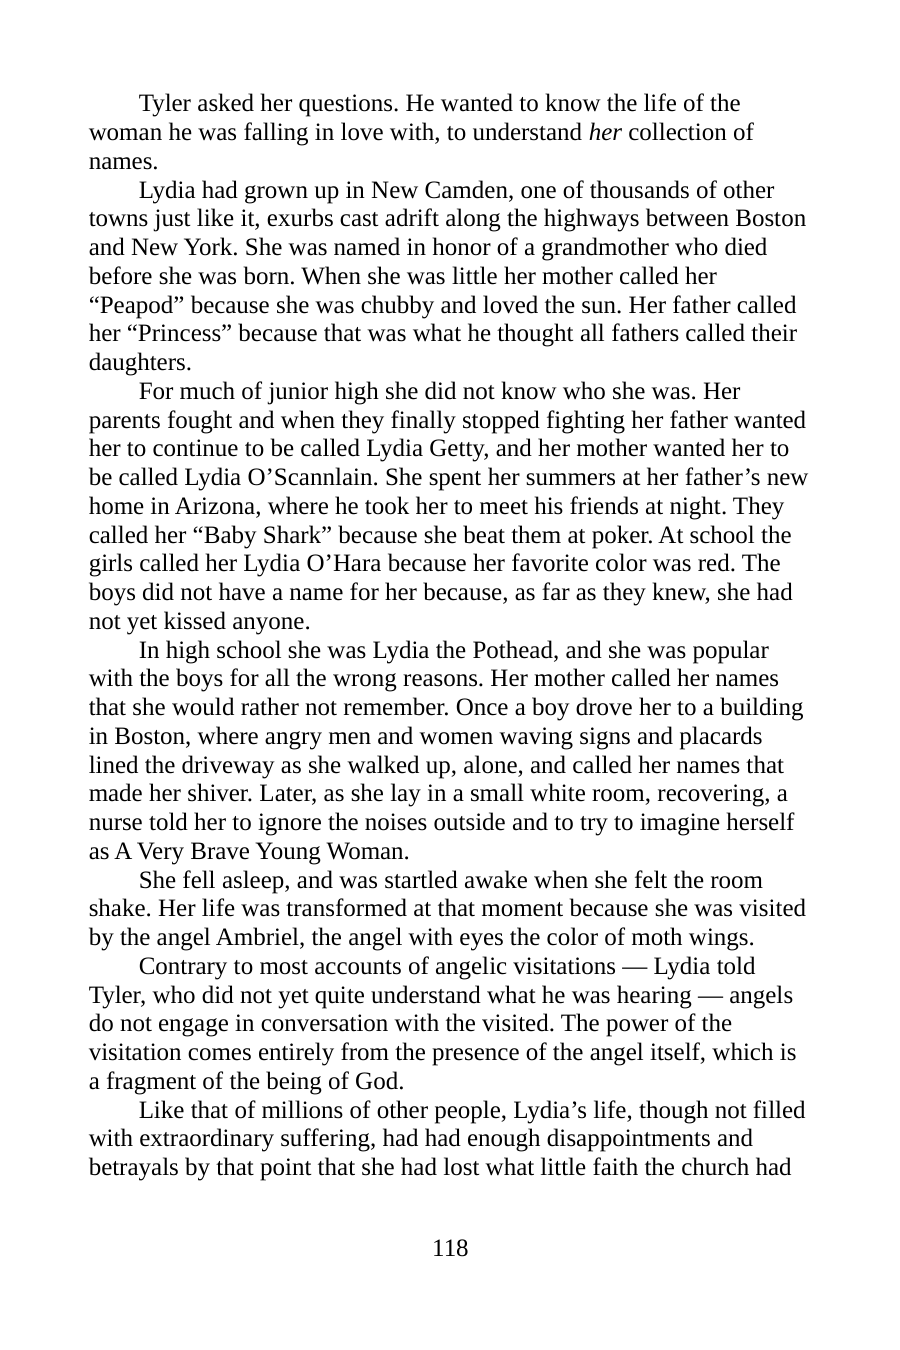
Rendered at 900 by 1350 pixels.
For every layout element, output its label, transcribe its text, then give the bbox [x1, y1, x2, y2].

text In high school she was Lydia the Pothead, and she was popular with the boys for all the wrong reasons. Her mother called her names that she would rather not remember. Once a boy drove her to a building in Boston, where angry men and women waving signs and placards lined the driveway as she walked up, alone, and called her names that made her shiver. Later, as she lay in a small white room, recovering, a nurse told her to ignore the noises outside and to try to imagine herself as A Very Brave Young Woman. [88, 635, 811, 865]
text Tyler asked her questions. He wanted to know the life of the woman he was falling in love with, to understand her collection of names. [88, 88, 811, 175]
text Contrary to most accounts of angelic visitations — Lydia told Tyler, who did not yet quite understand what he was hearing — angels do not engage in conversation with the visited. The power of the visitation comes entirely from the presence of the angel itself, which is a fragment of the being of God. [88, 951, 811, 1095]
text Lydia had grown up in New Camden, one of thousands of other towns just like it, exurbs cast adrift along the highways between Boston and New York. She was named in honor of a grandmother who died before she was born. When she was little her mother called her “Peapod” because she was chubby and loved the sun. Her father called her “Princess” because that was what he thought all fathers called their daughters. [88, 175, 811, 376]
text Like that of millions of other people, Lydia’s life, though not filled with extraordinary suffering, had had enough disappointments and betrayals by that point that she had lost what little faith the church had [88, 1095, 811, 1181]
text She fell asleep, and was startled awake when she felt the room shake. Her life was transformed at that moment because she was visited by the angel Ambriel, the angel with eyes the color of moth wings. [88, 865, 811, 951]
text For much of junior high she did not know who she was. Her parents fought and when they finally stopped fighting her father wanted her to continue to be called Lydia Getty, and her mother wanted her to be called Lydia O’Scannlain. She spent her summers at her father’s new home in Arizona, where he took her to meet his friends at night. They called her “Baby Shark” because she beat them at poker. At school the girls called her Lydia O’Hara because her favorite color was red. The boys did not have a name for her because, as far as they knew, she had not yet kissed anyone. [88, 376, 811, 635]
